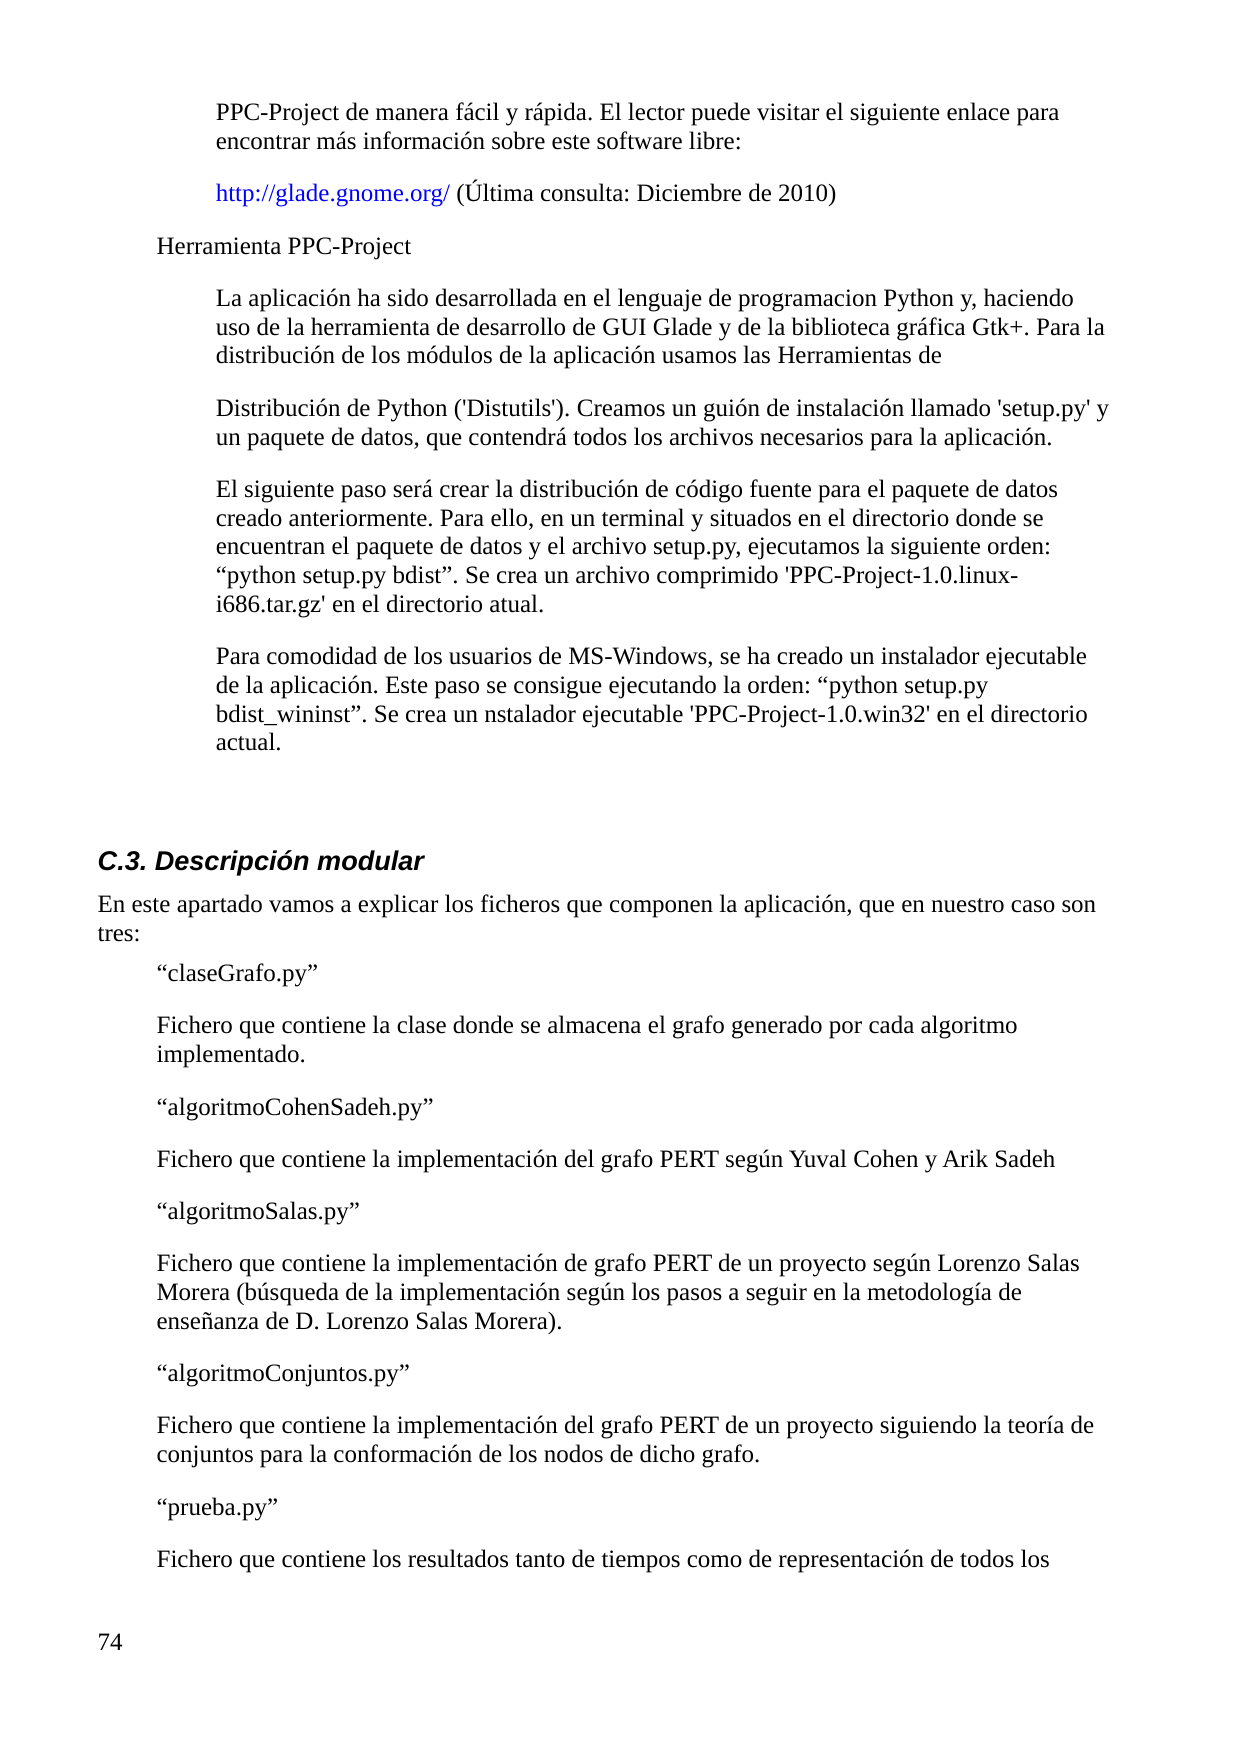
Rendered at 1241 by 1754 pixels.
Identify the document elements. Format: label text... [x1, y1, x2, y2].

text En este apartado vamos a explicar los ficheros que componen la aplicación, que en nuestro caso son tres: [97, 889, 1113, 946]
text http://glade.gnome.org/ (Última consulta: Diciembre de 2010) [216, 178, 1113, 207]
list Fichero que contiene la implementación del grafo PERT de un proyecto siguiendo la teoría de conjuntos para la conformación de los nodos de dicho grafo. [156, 1411, 1113, 1468]
list Fichero que contiene la implementación del grafo PERT según Yuval Cohen y Arik Sadeh [156, 1144, 1113, 1173]
list “claseGrafo.py” [156, 958, 1113, 987]
list “algoritmoSalas.py” [156, 1196, 1113, 1225]
subtitle Descripción modular [97, 845, 1113, 876]
list Fichero que contiene la implementación de grafo PERT de un proyecto según Lorenzo Salas Morera (búsqueda de la implementación según los pasos a seguir en la metodología de enseñanza de D. Lorenzo Salas Morera). [156, 1248, 1113, 1335]
list “prueba.py” [156, 1492, 1113, 1520]
list Herramienta PPC-Project [156, 231, 1113, 259]
list “algoritmoCohenSadeh.py” [156, 1092, 1113, 1120]
list Fichero que contiene los resultados tanto de tiempos como de representación de todos los [156, 1544, 1113, 1573]
list Fichero que contiene la clase donde se almacena el grafo generado por cada algoritmo implementado. [156, 1011, 1113, 1068]
text El siguiente paso será crear la distribución de código fuente para el paquete de datos creado anteriormente. Para ello, en un terminal y situados en el directorio donde se encuentran el paquete de datos y el archivo setup.py, ejecutamos la siguiente orden: “python setup.py bdist”. Se crea un archivo comprimido 'PPC-Project-1.0.linux-i686.tar.gz' en el directorio atual. [216, 474, 1113, 618]
text PPC-Project de manera fácil y rápida. El lector puede visitar el siguiente enlace para encontrar más información sobre este software libre: [216, 97, 1113, 155]
text La aplicación ha sido desarrollada en el lenguaje de programacion Python y, haciendo uso de la herramienta de desarrollo de GUI Glade y de la biblioteca gráfica Gtk+. Para la distribución de los módulos de la aplicación usamos las Herramientas de [216, 283, 1113, 369]
list “algoritmoConjuntos.py” [156, 1358, 1113, 1387]
text Distribución de Python ('Distutils'). Creamos un guión de instalación llamado 'setup.py' y un paquete de datos, que contendrá todos los archivos necesarios para la aplicación. [216, 393, 1113, 450]
text Para comodidad de los usuarios de MS-Windows, se ha creado un instalador ejecutable de la aplicación. Este paso se consigue ejecutando la orden: “python setup.py bdist_wininst”. Se crea un nstalador ejecutable 'PPC-Project-1.0.win32' en el directorio actual. [216, 641, 1113, 756]
